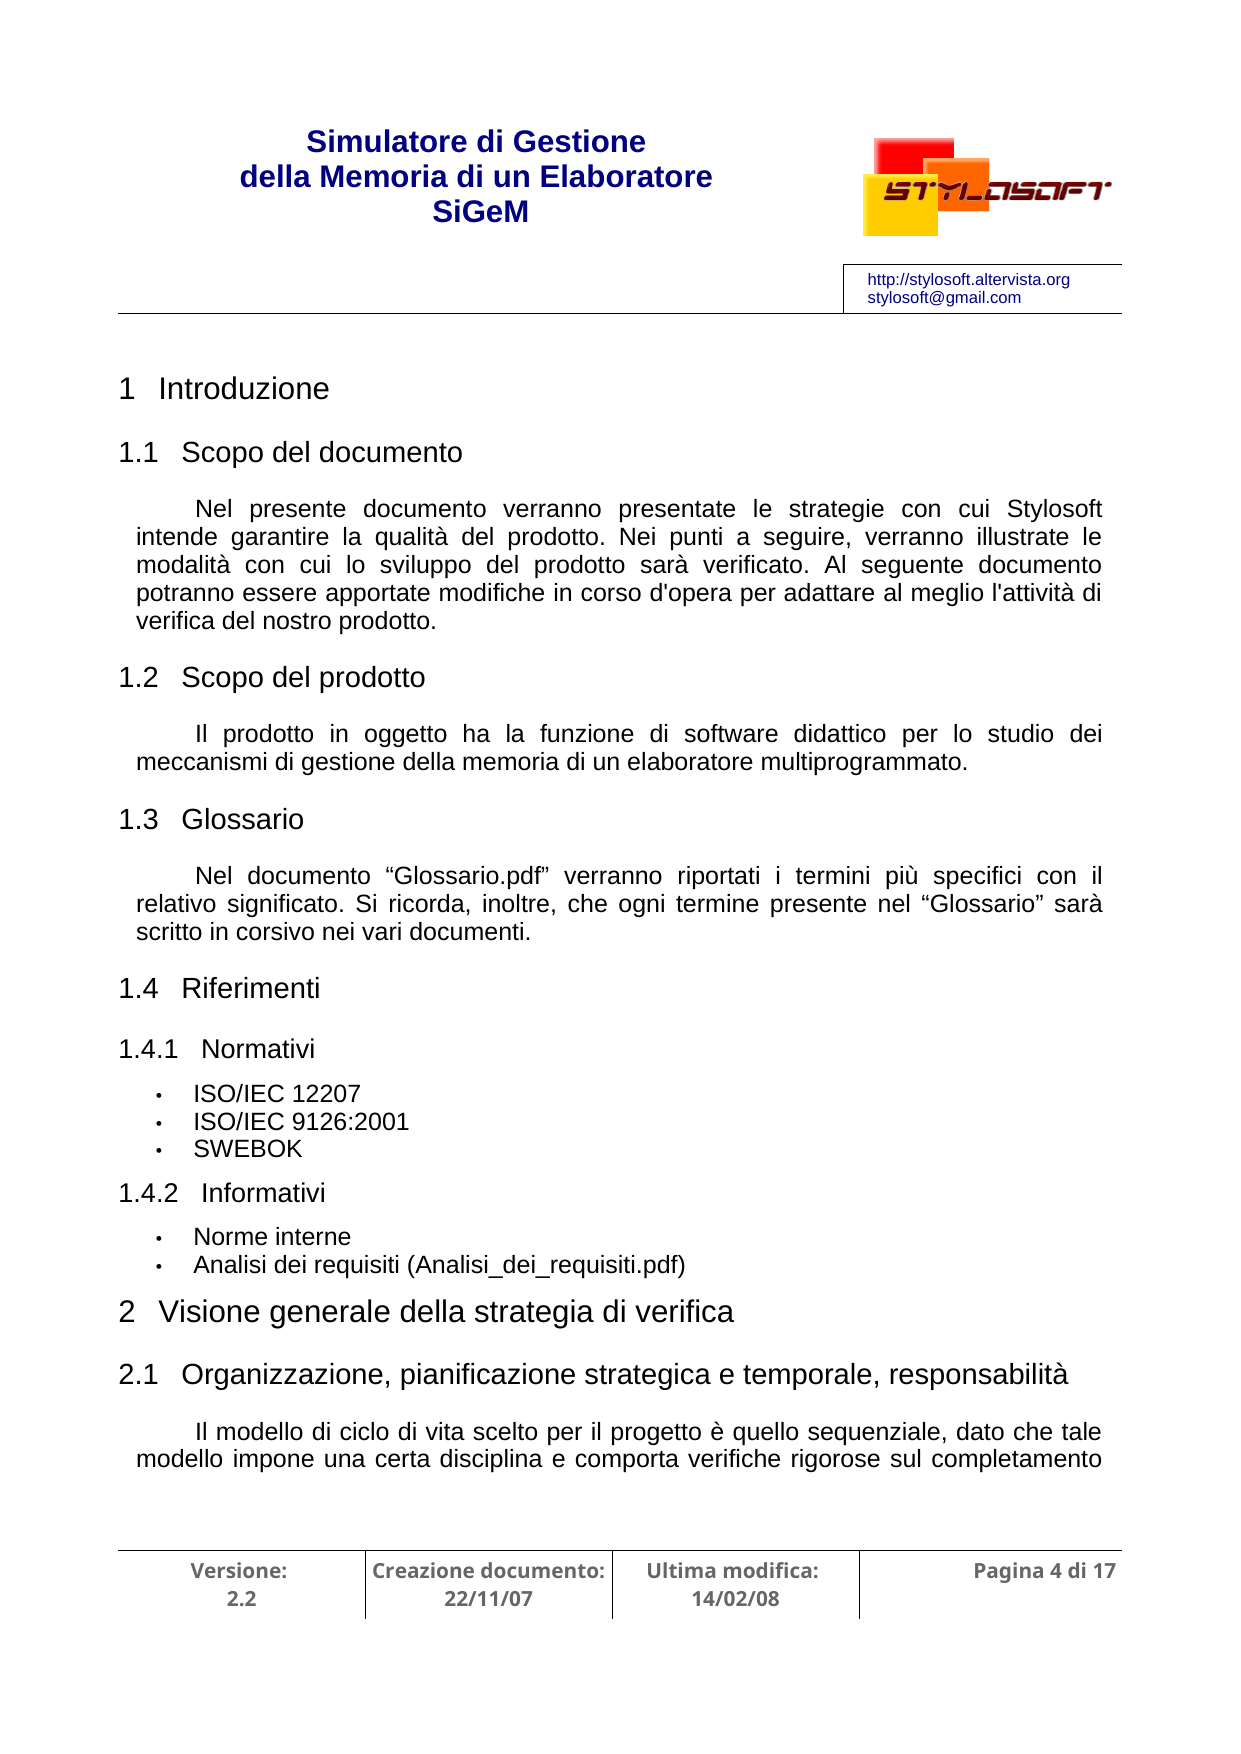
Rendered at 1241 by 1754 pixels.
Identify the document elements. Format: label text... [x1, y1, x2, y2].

subtitle Glossario [118, 803, 1122, 835]
list SWEBOK [156, 1135, 1122, 1163]
list ISO/IEC 12207 [156, 1079, 1122, 1107]
picture [848, 123, 1117, 247]
text Il modello di ciclo di vita scelto per il progetto è quello sequenziale, dato che tale modello impone una certa disciplina e comporta verifiche rigorose sul completamento [136, 1417, 1104, 1473]
subtitle Introduzione [118, 371, 1122, 406]
subtitle Scopo del prodotto [118, 661, 1122, 694]
text Il prodotto in oggetto ha la funzione di software didattico per lo studio dei meccanismi di gestione della memoria di un elaboratore multiprogrammato. [136, 720, 1104, 776]
text Nel presente documento verranno presentate le strategie con cui Stylosoft intende garantire la qualità del prodotto. Nei punti a seguire, verranno illustrate le modalità con cui lo sviluppo del prodotto sarà verificato. Al seguente documento potranno essere apportate modifiche in corso d'opera per adattare al meglio l'attività di verifica del nostro prodotto. [136, 495, 1104, 634]
subtitle Riferimenti [118, 972, 1122, 1005]
subtitle Visione generale della strategia di verifica [118, 1294, 1122, 1329]
list Norme interne [156, 1223, 1122, 1251]
subtitle Normativi [118, 1034, 1122, 1065]
subtitle Organizzazione, pianificazione strategica e temporale, responsabilità [118, 1358, 1122, 1391]
list Analisi dei requisiti (Analisi_dei_requisiti.pdf) [156, 1251, 1122, 1279]
subtitle Scopo del documento [118, 436, 1122, 468]
text Nel documento “Glossario.pdf” verranno riportati i termini più specifici con il relativo significato. Si ricorda, inoltre, che ogni termine presente nel “Glossario” sarà scritto in corsivo nei vari documenti. [136, 862, 1104, 946]
list ISO/IEC 9126:2001 [156, 1107, 1122, 1135]
subtitle Informativi [118, 1178, 1122, 1208]
